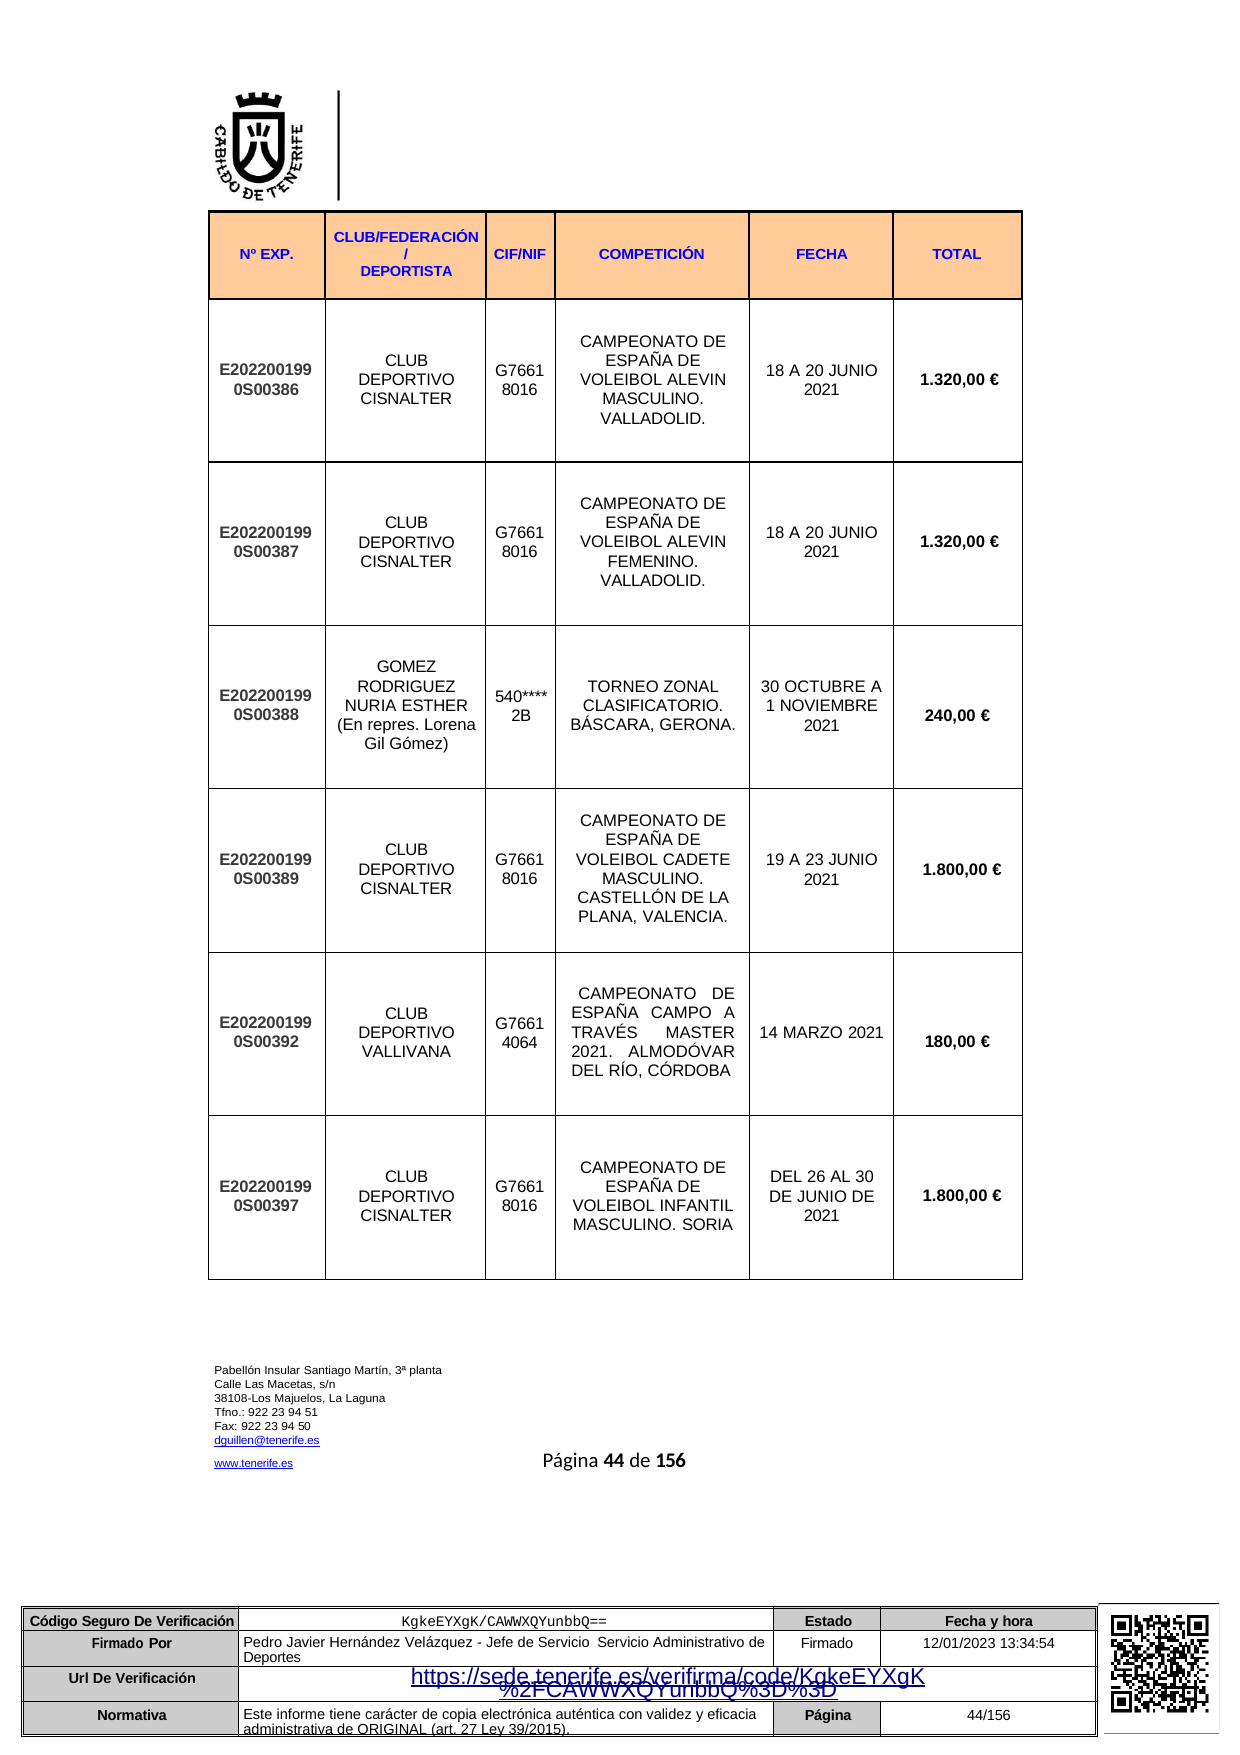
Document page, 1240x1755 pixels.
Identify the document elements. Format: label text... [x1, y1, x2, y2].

table_header FECHA [750, 213, 892, 298]
text www.tenerife.es Página 44 de 156 [214, 1447, 1110, 1472]
table_cell E202200199 0S00389 [209, 789, 325, 952]
table_cell G7661 8016 [486, 1116, 555, 1279]
table_cell CAMPEONATO DE ESPAÑA CAMPO A TRAVÉS MASTER 2021. ALMODÓVAR DEL RÍO, CÓRDOBA [556, 953, 749, 1115]
table_cell CLUB DEPORTIVO CISNALTER [326, 463, 485, 625]
table_cell E202200199 0S00386 [209, 300, 325, 461]
table_cell 30 OCTUBRE A 1 NOVIEMBRE 2021 [750, 626, 893, 788]
table_cell CAMPEONATO DE ESPAÑA DE VOLEIBOL CADETE MASCULINO. CASTELLÓN DE LA PLANA, VALENCIA. [556, 789, 749, 952]
table_cell CLUB DEPORTIVO CISNALTER [326, 300, 485, 461]
table_cell 1.800,00 € [894, 1116, 1022, 1279]
text Fax: 922 23 94 50 [214, 1419, 1110, 1433]
table_header CLUB/FEDERACIÓN / DEPORTISTA [326, 213, 485, 298]
text 38108-Los Majuelos, La Laguna Tfno.: 922 23 94 51 [214, 1392, 413, 1419]
table_cell CLUB DEPORTIVO CISNALTER [326, 1116, 485, 1279]
table_cell 18 A 20 JUNIO 2021 [750, 463, 893, 625]
table_cell 240,00 € [894, 626, 1022, 788]
table_cell 19 A 23 JUNIO 2021 [750, 789, 893, 952]
table_cell E202200199 0S00388 [209, 626, 325, 788]
table_cell G7661 4064 [486, 953, 555, 1115]
table_cell CLUB DEPORTIVO CISNALTER [326, 789, 485, 952]
table_cell 1.320,00 € [894, 300, 1022, 461]
table_cell CAMPEONATO DE ESPAÑA DE VOLEIBOL ALEVIN FEMENINO. VALLADOLID. [556, 463, 749, 625]
table_header CIF/NIF [487, 213, 554, 298]
table_cell CAMPEONATO DE ESPAÑA DE VOLEIBOL ALEVIN MASCULINO. VALLADOLID. [556, 300, 749, 461]
table_cell 14 MARZO 2021 [750, 953, 893, 1115]
table_cell CLUB DEPORTIVO VALLIVANA [326, 953, 485, 1115]
table_cell E202200199 0S00387 [209, 463, 325, 625]
table_cell 540**** 2B [486, 626, 555, 788]
table_cell 18 A 20 JUNIO 2021 [750, 300, 893, 461]
table_cell G7661 8016 [486, 463, 555, 625]
table_cell G7661 8016 [486, 300, 555, 461]
table_cell 1.800,00 € [894, 789, 1022, 952]
table_cell DEL 26 AL 30 DE JUNIO DE 2021 [750, 1116, 893, 1279]
table_header Nº EXP. [210, 213, 324, 298]
text Pabellón Insular Santiago Martín, 3ª planta Calle Las Macetas, s/n [214, 1364, 467, 1391]
table_cell 180,00 € [894, 953, 1022, 1115]
table_cell GOMEZ RODRIGUEZ NURIA ESTHER (En repres. Lorena Gil Gómez) [326, 626, 485, 788]
table_header TOTAL [894, 213, 1021, 298]
table_cell 1.320,00 € [894, 463, 1022, 625]
table_cell E202200199 0S00397 [209, 1116, 325, 1279]
table_cell CAMPEONATO DE ESPAÑA DE VOLEIBOL INFANTIL MASCULINO. SORIA [556, 1116, 749, 1279]
table_cell G7661 8016 [486, 789, 555, 952]
table_cell TORNEO ZONAL CLASIFICATORIO. BÁSCARA, GERONA. [556, 626, 749, 788]
text dguillen@tenerife.es [214, 1434, 1110, 1447]
table_cell E202200199 0S00392 [209, 953, 325, 1115]
table_header COMPETICIÓN [556, 213, 748, 298]
